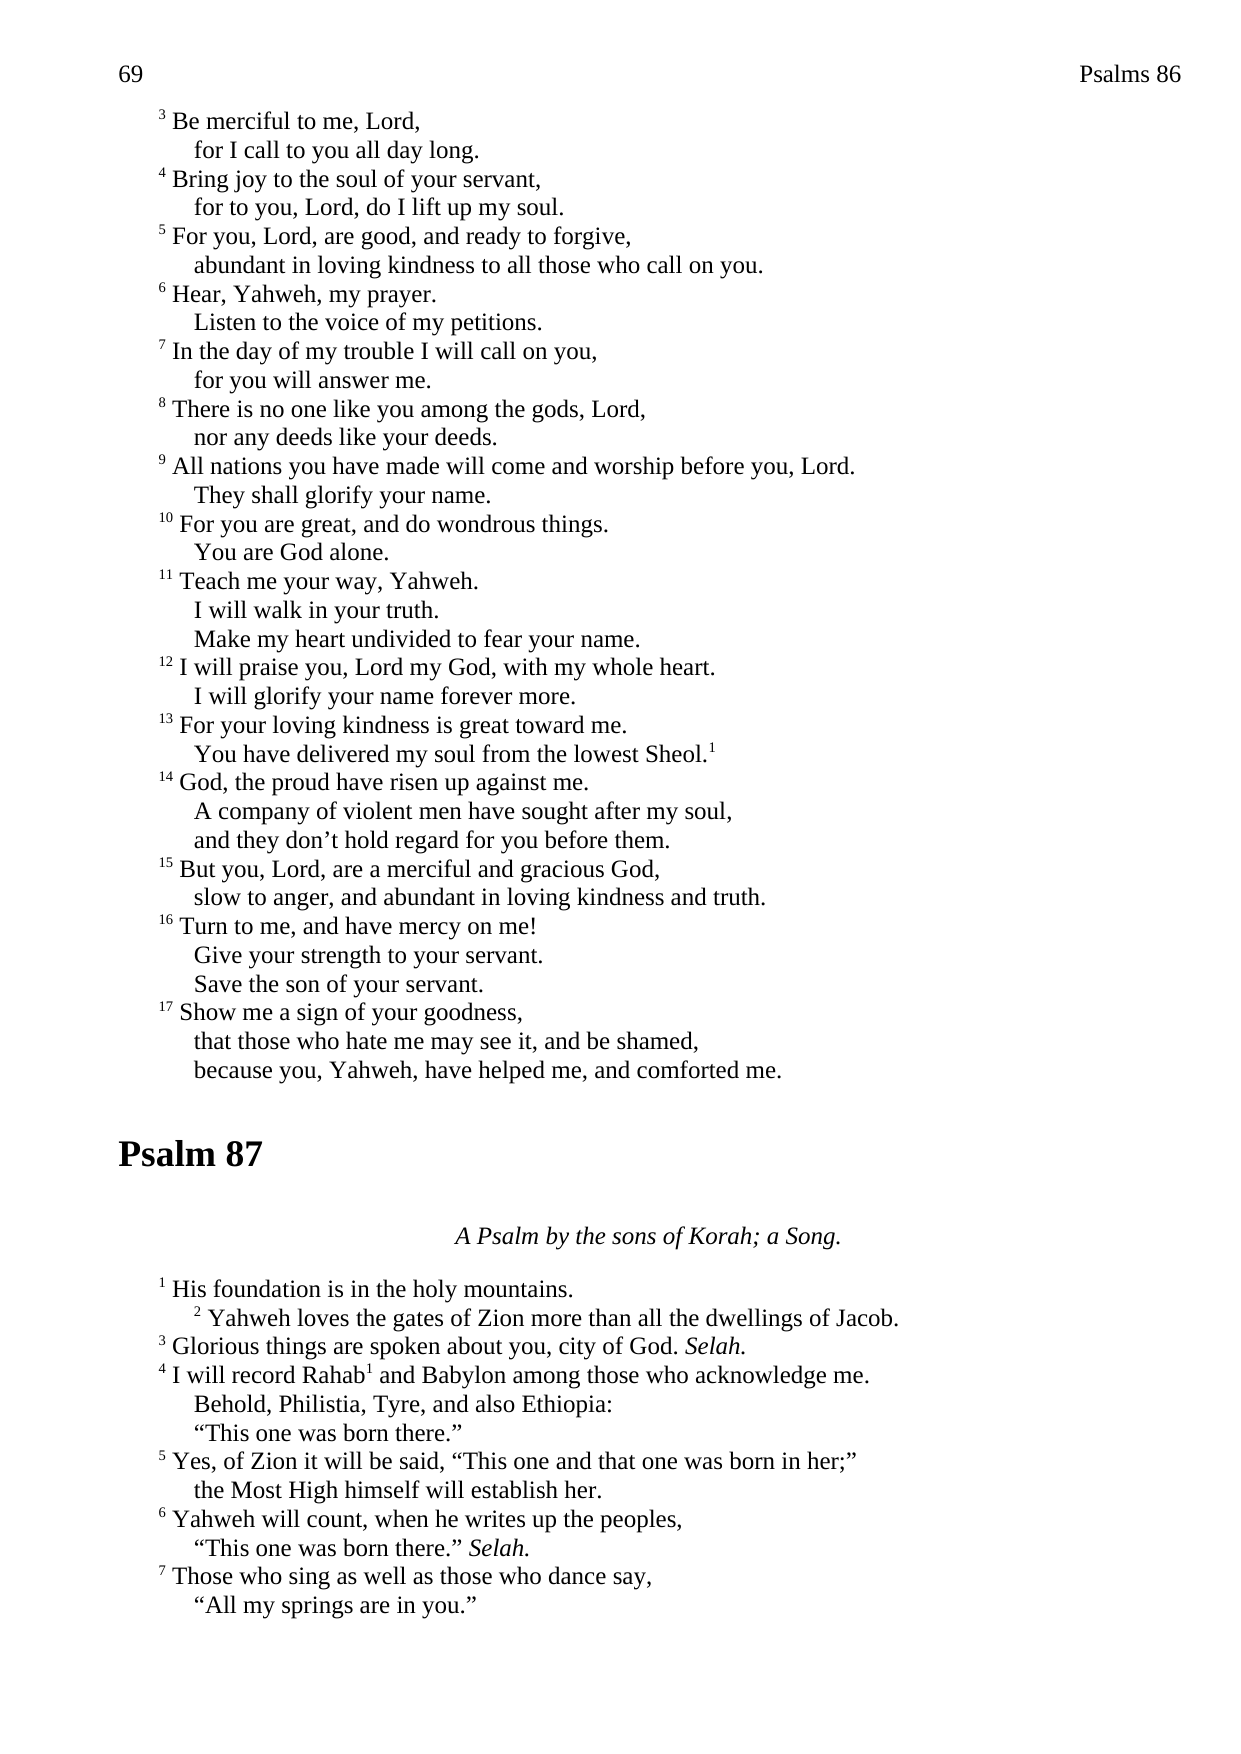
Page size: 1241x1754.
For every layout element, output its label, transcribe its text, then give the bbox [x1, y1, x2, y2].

text 2 Yahweh loves the gates of Zion more than all the dwellings of Jacob. [194, 1303, 1181, 1331]
text 12 I will praise you, Lord my God, with my whole heart. [158, 652, 1181, 681]
text 7 In the day of my trouble I will call on you, [158, 336, 1181, 365]
text Listen to the voice of my petitions. [194, 307, 1181, 336]
text slow to anger, and abundant in loving kindness and truth. [194, 882, 1181, 911]
text 14 God, the proud have risen up against me. [158, 767, 1181, 796]
text for I call to you all day long. [194, 135, 1181, 164]
text A company of violent men have sought after my soul, [194, 796, 1181, 825]
text I will walk in your truth. [194, 595, 1181, 624]
text 6 Yahweh will count, when he writes up the peoples, [158, 1504, 1181, 1533]
text “This one was born there.” Selah. [194, 1533, 1181, 1561]
text 10 For you are great, and do wondrous things. [158, 509, 1181, 537]
text and they don’t hold regard for you before them. [194, 825, 1181, 854]
text 3 Glorious things are spoken about you, city of God. Selah. [158, 1331, 1181, 1360]
text You have delivered my soul from the lowest Sheol.1 [194, 739, 1181, 767]
text Save the son of your servant. [194, 969, 1181, 997]
text 17 Show me a sign of your goodness, [158, 997, 1181, 1026]
text 1 His foundation is in the holy mountains. [158, 1274, 1181, 1303]
text A Psalm by the sons of Korah; a Song. [118, 1221, 1181, 1250]
text Make my heart undivided to fear your name. [194, 624, 1181, 652]
text Give your strength to your servant. [194, 940, 1181, 969]
text 7 Those who sing as well as those who dance say, [158, 1561, 1181, 1590]
text 9 All nations you have made will come and worship before you, Lord. [158, 451, 1181, 480]
text You are God alone. [194, 537, 1181, 566]
text “This one was born there.” [194, 1418, 1181, 1446]
text for to you, Lord, do I lift up my soul. [194, 192, 1181, 221]
text 4 I will record Rahab1 and Babylon among those who acknowledge me. [158, 1360, 1181, 1389]
text abundant in loving kindness to all those who call on you. [194, 250, 1181, 279]
text 11 Teach me your way, Yahweh. [158, 566, 1181, 595]
text Behold, Philistia, Tyre, and also Ethiopia: [194, 1389, 1181, 1418]
text nor any deeds like your deeds. [194, 422, 1181, 451]
text 13 For your loving kindness is great toward me. [158, 710, 1181, 739]
text for you will answer me. [194, 365, 1181, 394]
text Psalm 87 [118, 1131, 1181, 1174]
text I will glorify your name forever more. [194, 681, 1181, 710]
text 16 Turn to me, and have mercy on me! [158, 911, 1181, 940]
text because you, Yahweh, have helped me, and comforted me. [194, 1055, 1181, 1084]
text “All my springs are in you.” [194, 1590, 1181, 1619]
text that those who hate me may see it, and be shamed, [194, 1026, 1181, 1055]
text 5 For you, Lord, are good, and ready to forgive, [158, 221, 1181, 250]
text 4 Bring joy to the soul of your servant, [158, 164, 1181, 192]
text They shall glorify your name. [194, 480, 1181, 509]
text 8 There is no one like you among the gods, Lord, [158, 394, 1181, 422]
text 6 Hear, Yahweh, my prayer. [158, 279, 1181, 307]
text 15 But you, Lord, are a merciful and gracious God, [158, 854, 1181, 882]
text the Most High himself will establish her. [194, 1475, 1181, 1504]
text 3 Be merciful to me, Lord, [158, 106, 1181, 135]
text 5 Yes, of Zion it will be said, “This one and that one was born in her;” [158, 1446, 1181, 1475]
